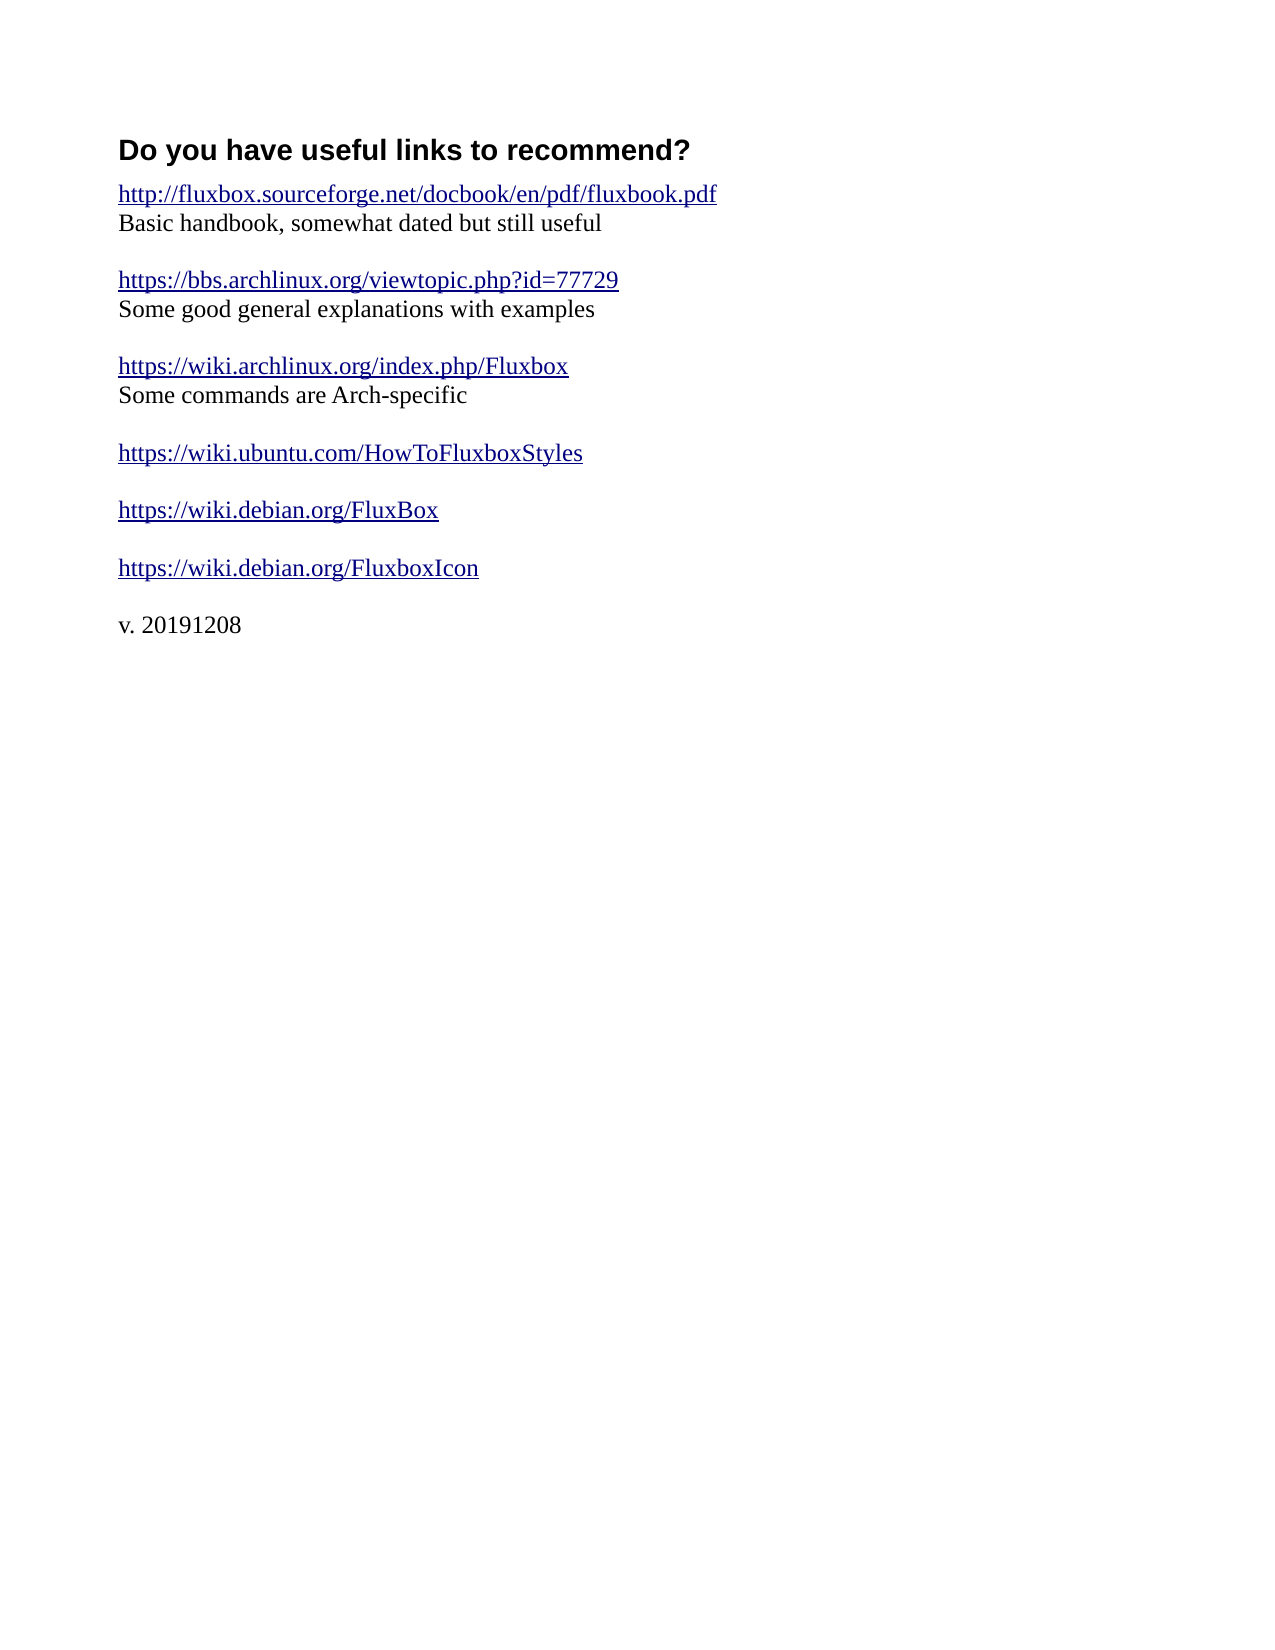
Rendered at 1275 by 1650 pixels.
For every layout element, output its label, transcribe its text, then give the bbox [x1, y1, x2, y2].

subtitle Do you have useful links to recommend? [118, 133, 1157, 166]
text Some good general explanations with examples [118, 294, 1157, 323]
text https://wiki.debian.org/FluxboxIcon [118, 553, 1157, 581]
text Some commands are Arch-specific [118, 380, 1157, 409]
text https://wiki.archlinux.org/index.php/Fluxbox [118, 351, 1157, 380]
text http://fluxbox.sourceforge.net/docbook/en/pdf/fluxbook.pdf [118, 179, 1157, 208]
text https://wiki.ubuntu.com/HowToFluxboxStyles [118, 438, 1157, 466]
text Basic handbook, somewhat dated but still useful [118, 208, 1157, 236]
text https://wiki.debian.org/FluxBox [118, 495, 1157, 524]
text v. 20191208 [118, 610, 1157, 639]
text https://bbs.archlinux.org/viewtopic.php?id=77729 [118, 265, 1157, 294]
